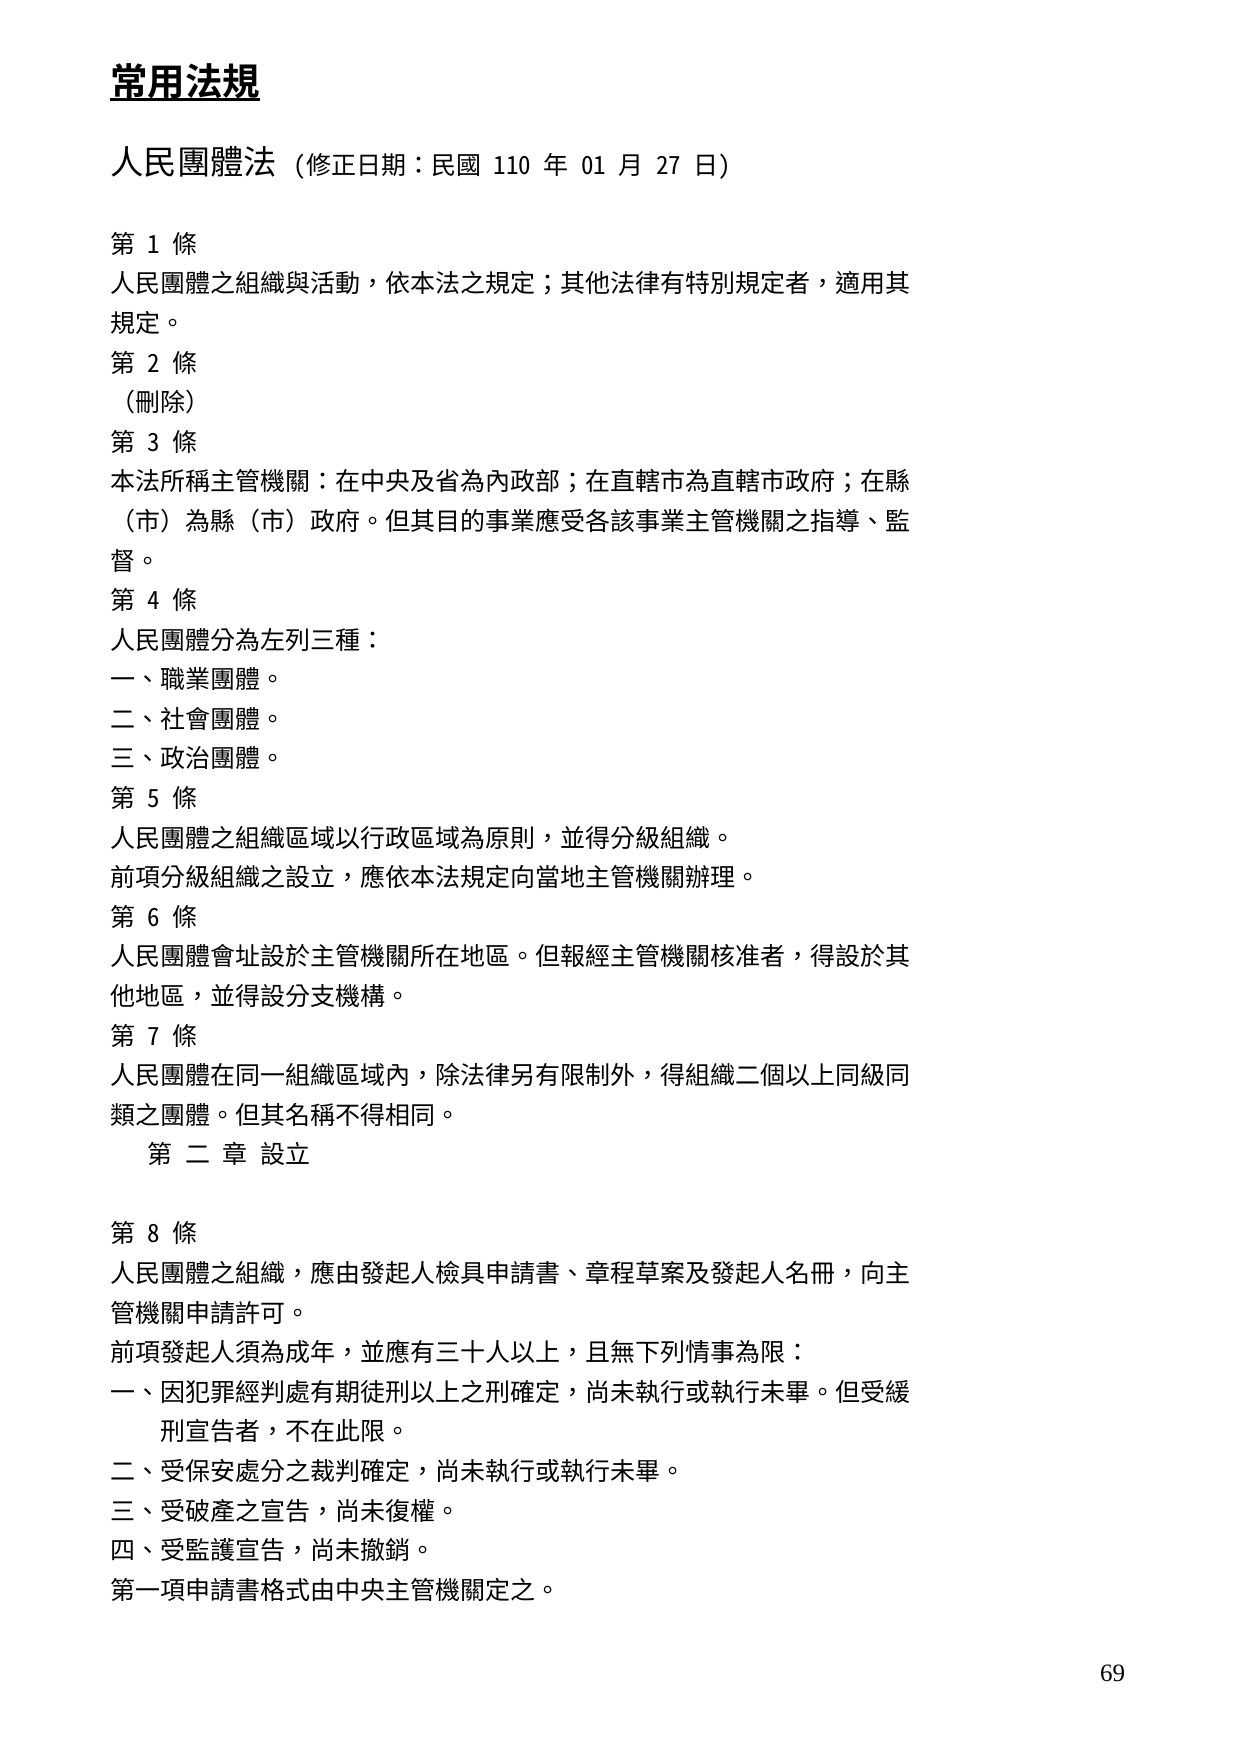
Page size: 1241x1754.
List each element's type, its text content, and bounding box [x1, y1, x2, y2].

text 人民團體之組織區域以行政區域為原則，並得分級組織。 [110, 815, 1152, 855]
text 人民團體在同一組織區域內，除法律另有限制外，得組織二個以上同級同 [110, 1053, 1152, 1092]
text 第 3 條 [110, 419, 1152, 459]
text 本法所稱主管機關：在中央及省為內政部；在直轄市為直轄市政府；在縣 [110, 459, 1152, 499]
text 第 7 條 [110, 1013, 1152, 1053]
text 刑宣告者，不在此限。 [110, 1409, 1152, 1449]
text 一、職業團體。 [110, 657, 1152, 697]
text 人民團體之組織與活動，依本法之規定；其他法律有特別規定者，適用其 [110, 261, 1152, 301]
text 常用法規 [110, 63, 1152, 103]
text 第 4 條 [110, 578, 1152, 617]
text 第 1 條 [110, 222, 1152, 261]
text 督。 [110, 538, 1152, 578]
text 人民團體法 (修正日期：民國 110 年 01 月 27 日) [110, 142, 1152, 182]
text 類之團體。但其名稱不得相同。 [110, 1092, 1152, 1132]
text 二、受保安處分之裁判確定，尚未執行或執行未畢。 [110, 1449, 1152, 1488]
text 人民團體分為左列三種： [110, 617, 1152, 657]
text 第 5 條 [110, 776, 1152, 815]
text （市）為縣（市）政府。但其目的事業應受各該事業主管機關之指導、監 [110, 499, 1152, 538]
text 第一項申請書格式由中央主管機關定之。 [110, 1567, 1152, 1607]
text （刪除） [110, 380, 1152, 419]
text 第 二 章 設立 [110, 1132, 1152, 1172]
text 第 6 條 [110, 894, 1152, 934]
text 一、因犯罪經判處有期徒刑以上之刑確定，尚未執行或執行未畢。但受緩 [110, 1369, 1152, 1409]
text 他地區，並得設分支機構。 [110, 974, 1152, 1013]
text 二、社會團體。 [110, 697, 1152, 736]
text 前項分級組織之設立，應依本法規定向當地主管機關辦理。 [110, 855, 1152, 894]
text 第 2 條 [110, 340, 1152, 380]
text 四、受監護宣告，尚未撤銷。 [110, 1528, 1152, 1567]
text 規定。 [110, 301, 1152, 340]
text 三、受破產之宣告，尚未復權。 [110, 1488, 1152, 1528]
text 管機關申請許可。 [110, 1290, 1152, 1330]
text 人民團體之組織，應由發起人檢具申請書、章程草案及發起人名冊，向主 [110, 1251, 1152, 1290]
text 前項發起人須為成年，並應有三十人以上，且無下列情事為限： [110, 1330, 1152, 1369]
text 人民團體會址設於主管機關所在地區。但報經主管機關核准者，得設於其 [110, 934, 1152, 974]
text 第 8 條 [110, 1211, 1152, 1251]
text 三、政治團體。 [110, 736, 1152, 776]
